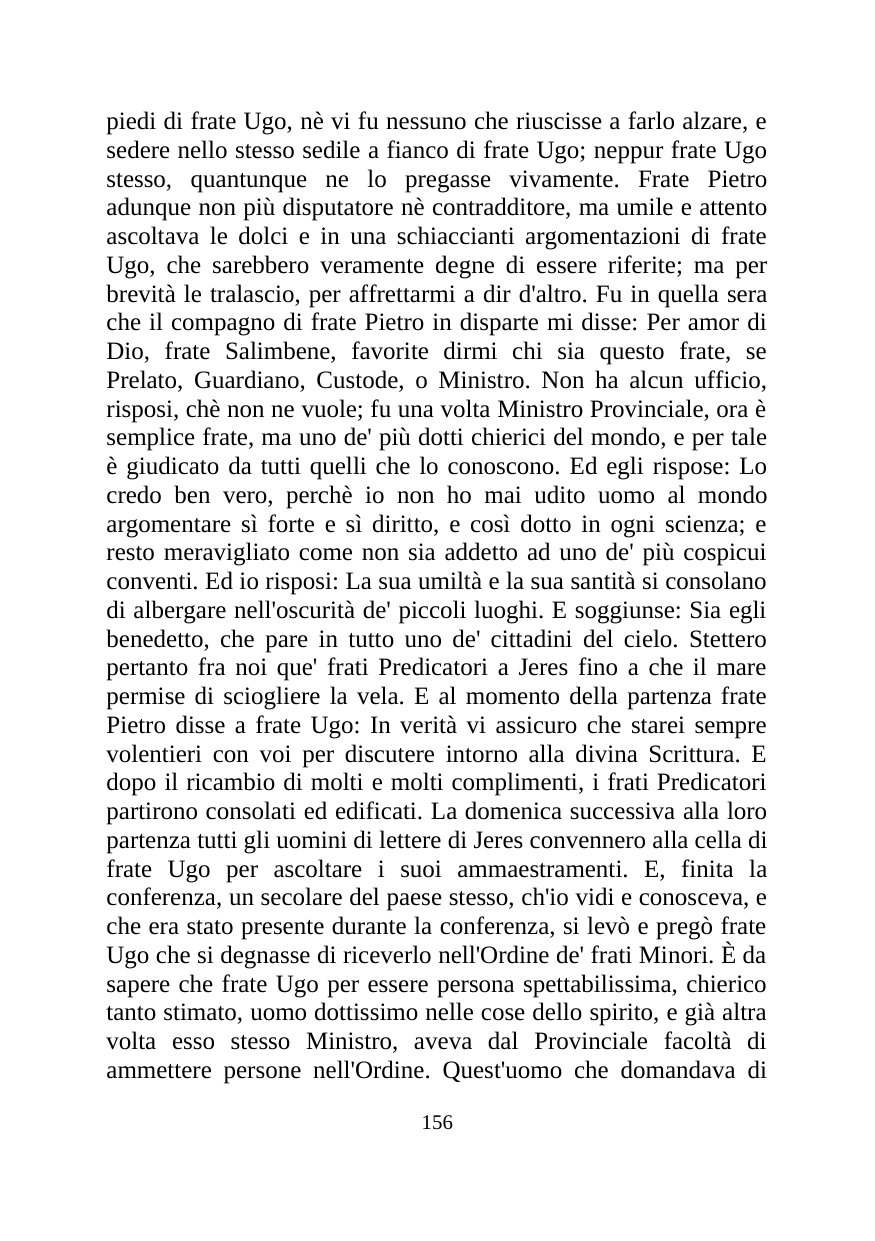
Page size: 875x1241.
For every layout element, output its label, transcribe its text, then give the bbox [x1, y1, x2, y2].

text piedi di frate Ugo, nè vi fu nessuno che riuscisse a farlo alzare, e sedere nello stesso sedile a fianco di frate Ugo; neppur frate Ugo stesso, quantunque ne lo pregasse vivamente. Frate Pietro adunque non più disputatore nè contradditore, ma umile e attento ascoltava le dolci e in una schiaccianti argomentazioni di frate Ugo, che sarebbero veramente degne di essere riferite; ma per brevità le tralascio, per affrettarmi a dir d'altro. Fu in quella sera che il compagno di frate Pietro in disparte mi disse: Per amor di Dio, frate Salimbene, favorite dirmi chi sia questo frate, se Prelato, Guardiano, Custode, o Ministro. Non ha alcun ufficio, risposi, chè non ne vuole; fu una volta Ministro Provinciale, ora è semplice frate, ma uno de' più dotti chierici del mondo, e per tale è giudicato da tutti quelli che lo conoscono. Ed egli rispose: Lo credo ben vero, perchè io non ho mai udito uomo al mondo argomentare sì forte e sì diritto, e così dotto in ogni scienza; e resto meravigliato come non sia addetto ad uno de' più cospicui conventi. Ed io risposi: La sua umiltà e la sua santità si consolano di albergare nell'oscurità de' piccoli luoghi. E soggiunse: Sia egli benedetto, che pare in tutto uno de' cittadini del cielo. Stettero pertanto fra noi que' frati Predicatori a Jeres fino a che il mare permise di sciogliere la vela. E al momento della partenza frate Pietro disse a frate Ugo: In verità vi assicuro che starei sempre volentieri con voi per discutere intorno alla divina Scrittura. E dopo il ricambio di molti e molti complimenti, i frati Predicatori partirono consolati ed edificati. La domenica successiva alla loro partenza tutti gli uomini di lettere di Jeres convennero alla cella di frate Ugo per ascoltare i suoi ammaestramenti. E, finita la conferenza, un secolare del paese stesso, ch'io vidi e conosceva, e che era stato presente durante la conferenza, si levò e pregò frate Ugo che si degnasse di riceverlo nell'Ordine de' frati Minori. È da sapere che frate Ugo per essere persona spettabilissima, chierico tanto stimato, uomo dottissimo nelle cose dello spirito, e già altra volta esso stesso Ministro, aveva dal Provinciale facoltà di ammettere persone nell'Ordine. Quest'uomo che domandava di [106, 106, 768, 1084]
